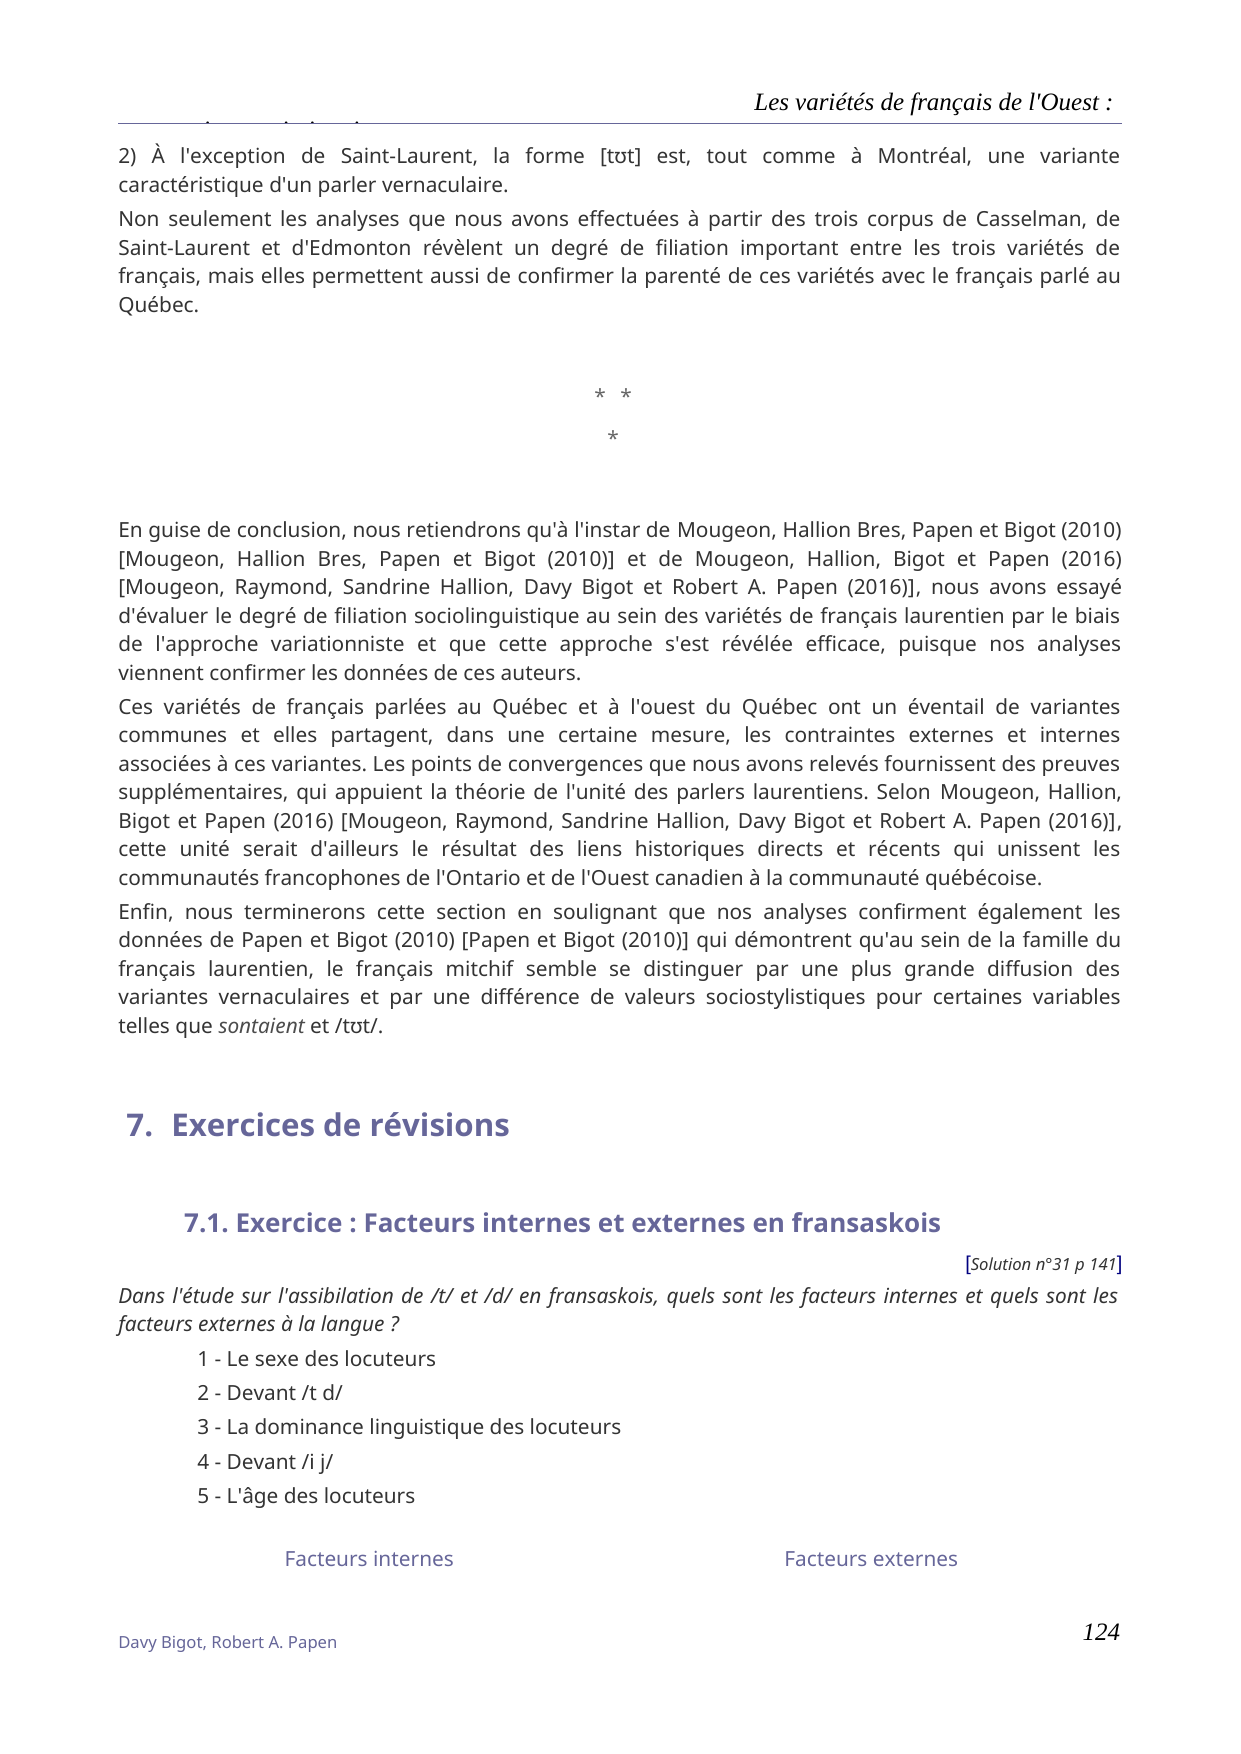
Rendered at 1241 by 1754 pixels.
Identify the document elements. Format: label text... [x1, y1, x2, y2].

text [Solution n°31 p 127] [118, 1252, 1122, 1275]
list Le sexe des locuteurs [156, 1344, 1122, 1372]
list Devant /t d/ [156, 1378, 1122, 1407]
text Dans l'étude sur l'assibilation de /t/ et /d/ en fransaskois, quels sont les facteurs internes et quels sont les facteurs externes à la langue ? [118, 1281, 1122, 1338]
table_header Facteurs internes [118, 1538, 620, 1572]
table_header Facteurs externes [620, 1538, 1122, 1572]
text Enfin, nous terminerons cette section en soulignant que nos analyses confirment également les données de Papen et Bigot (2010) [Papen et Bigot (2010)] qui démontrent qu'au sein de la famille du français laurentien, le français mitchif semble se distinguer par une plus grande diffusion des variantes vernaculaires et par une différence de valeurs sociostylistiques pour certaines variables telles que sontaient et /tʊt/. [118, 897, 1122, 1039]
text En guise de conclusion, nous retiendrons qu'à l'instar de Mougeon, Hallion Bres, Papen et Bigot (2010) [Mougeon, Hallion Bres, Papen et Bigot (2010)] et de Mougeon, Hallion, Bigot et Papen (2016) [Mougeon, Raymond, Sandrine Hallion, Davy Bigot et Robert A. Papen (2016)], nous avons essayé d'évaluer le degré de filiation sociolinguistique au sein des variétés de français laurentien par le biais de l'approche variationniste et que cette approche s'est révélée efficace, puisque nos analyses viennent confirmer les données de ces auteurs. [118, 516, 1122, 686]
list L'âge des locuteurs [156, 1481, 1122, 1510]
title Exercice : Facteurs internes et externes en fransaskois [177, 1205, 1122, 1240]
list La dominance linguistique des locuteurs [156, 1412, 1122, 1441]
text Ces variétés de français parlées au Québec et à l'ouest du Québec ont un éventail de variantes communes et elles partagent, dans une certaine mesure, les contraintes externes et internes associées à ces variantes. Les points de convergences que nous avons relevés fournissent des preuves supplémentaires, qui appuient la théorie de l'unité des parlers laurentiens. Selon Mougeon, Hallion, Bigot et Papen (2016) [Mougeon, Raymond, Sandrine Hallion, Davy Bigot et Robert A. Papen (2016)], cette unité serait d'ailleurs le résultat des liens historiques directs et récents qui unissent les communautés francophones de l'Ontario et de l'Ouest canadien à la communauté québécoise. [118, 692, 1122, 891]
list Devant /i j/ [156, 1447, 1122, 1475]
text ** * [118, 382, 1122, 496]
title Exercices de révisions [118, 1103, 1122, 1146]
text Non seulement les analyses que nous avons effectuées à partir des trois corpus de Casselman, de Saint-Laurent et d'Edmonton révèlent un degré de filiation important entre les trois variétés de français, mais elles permettent aussi de confirmer la parenté de ces variétés avec le français parlé au Québec. [118, 204, 1122, 318]
text 2) À l'exception de Saint-Laurent, la forme [tʊt] est, tout comme à Montréal, une variante caractéristique d'un parler vernaculaire. [118, 142, 1122, 198]
